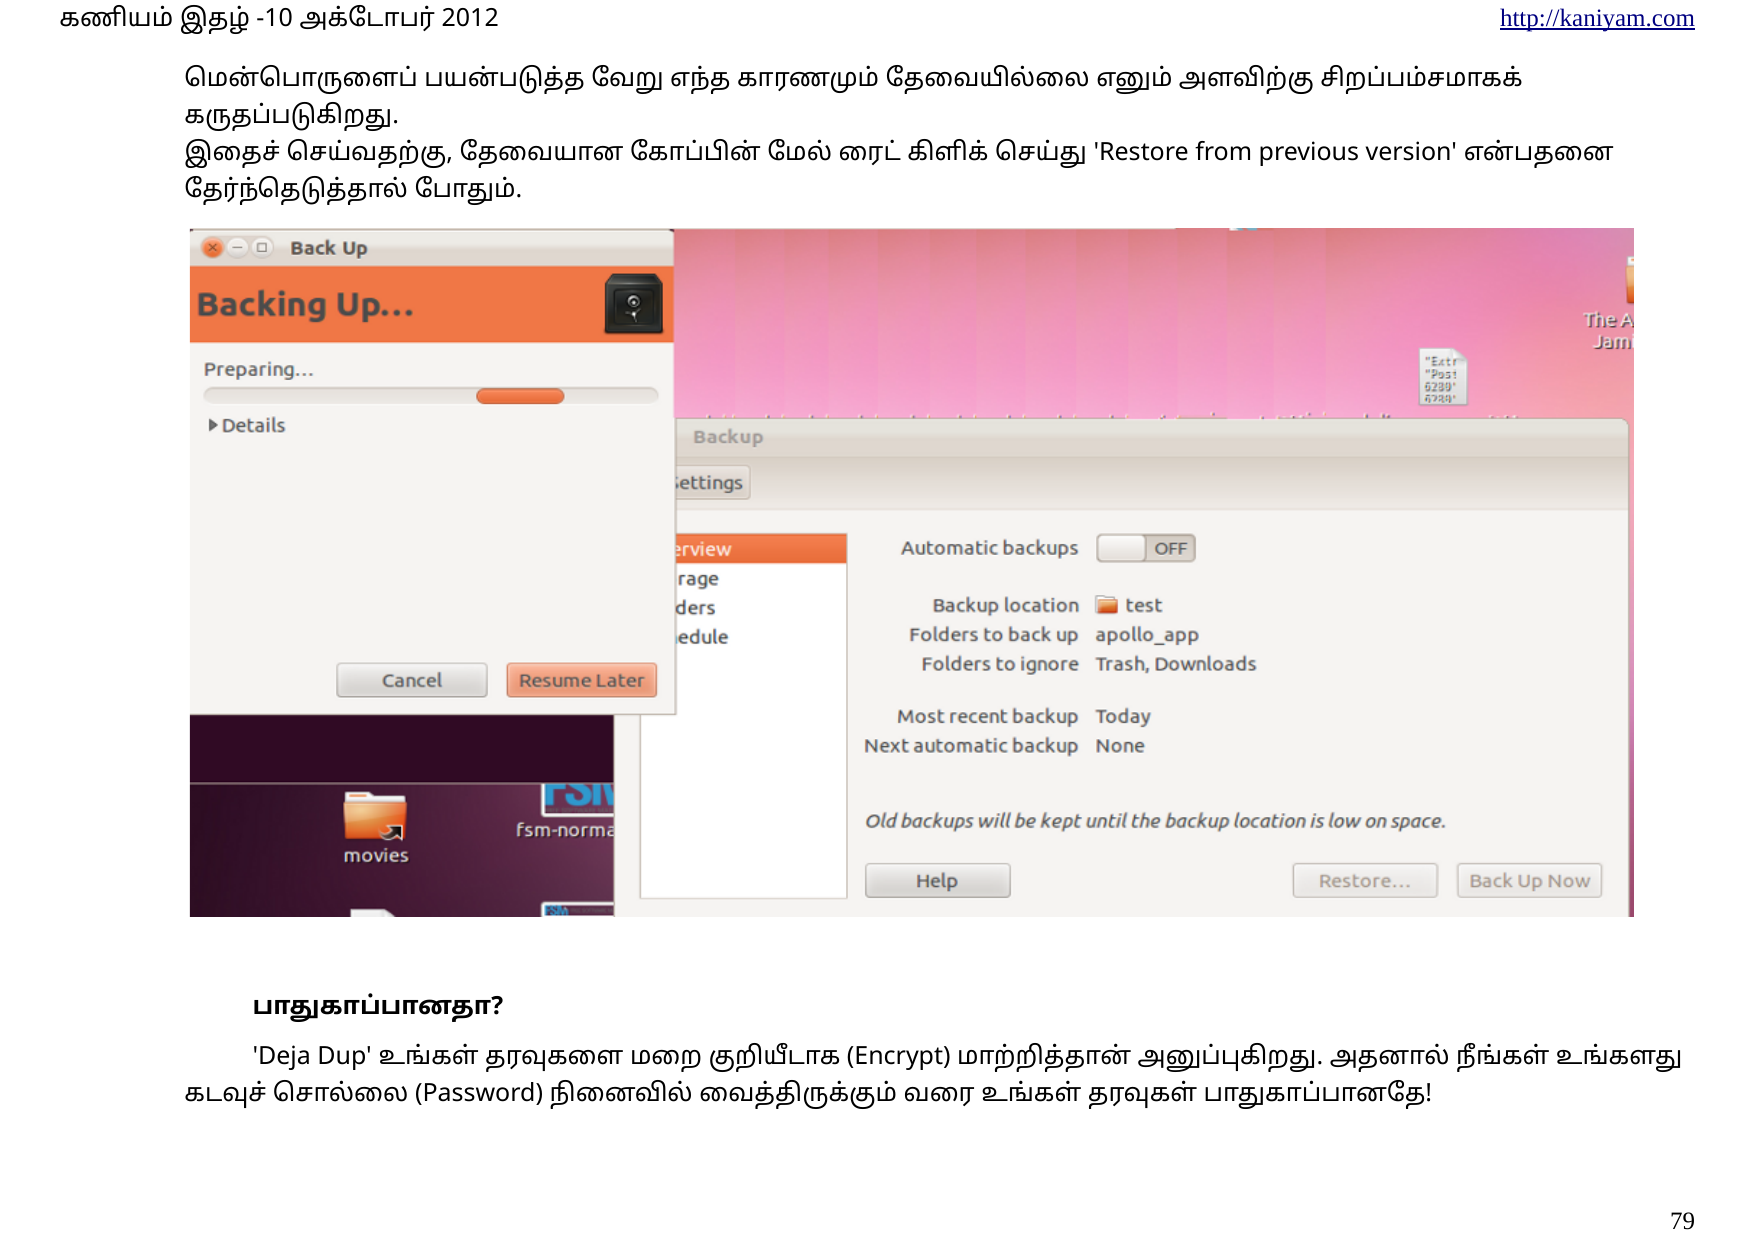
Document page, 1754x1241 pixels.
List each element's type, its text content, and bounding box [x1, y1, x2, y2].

text 'Deja Dup' உங்கள் தரவுகளை மறை குறியீடாக (Encrypt) மாற்றித்தான் அனுப்புகிறது. அதனால் நீங்கள் உங்களது கடவுச் சொல்லை (Password) நினைவில் வைத்திருக்கும் வரை உங்கள் தரவுகள் பாதுகாப்பானதே! [184, 1037, 1695, 1111]
picture [189, 228, 1634, 917]
text மென்பொருளைப் பயன்படுத்த வேறு எந்த காரணமும் தேவையில்லை எனும் அளவிற்கு சிறப்பம்சமாகக் கருதப்படுகிறது. இதைச் செய்வதற்கு, தேவையான கோப்பின் மேல் ரைட் கிளிக் செய்து 'Restore from previous version' என்பதனை தேர்ந்தெடுத்தால் போதும். [184, 64, 1695, 208]
subtitle பாதுகாப்பானதா? [184, 988, 1695, 1025]
